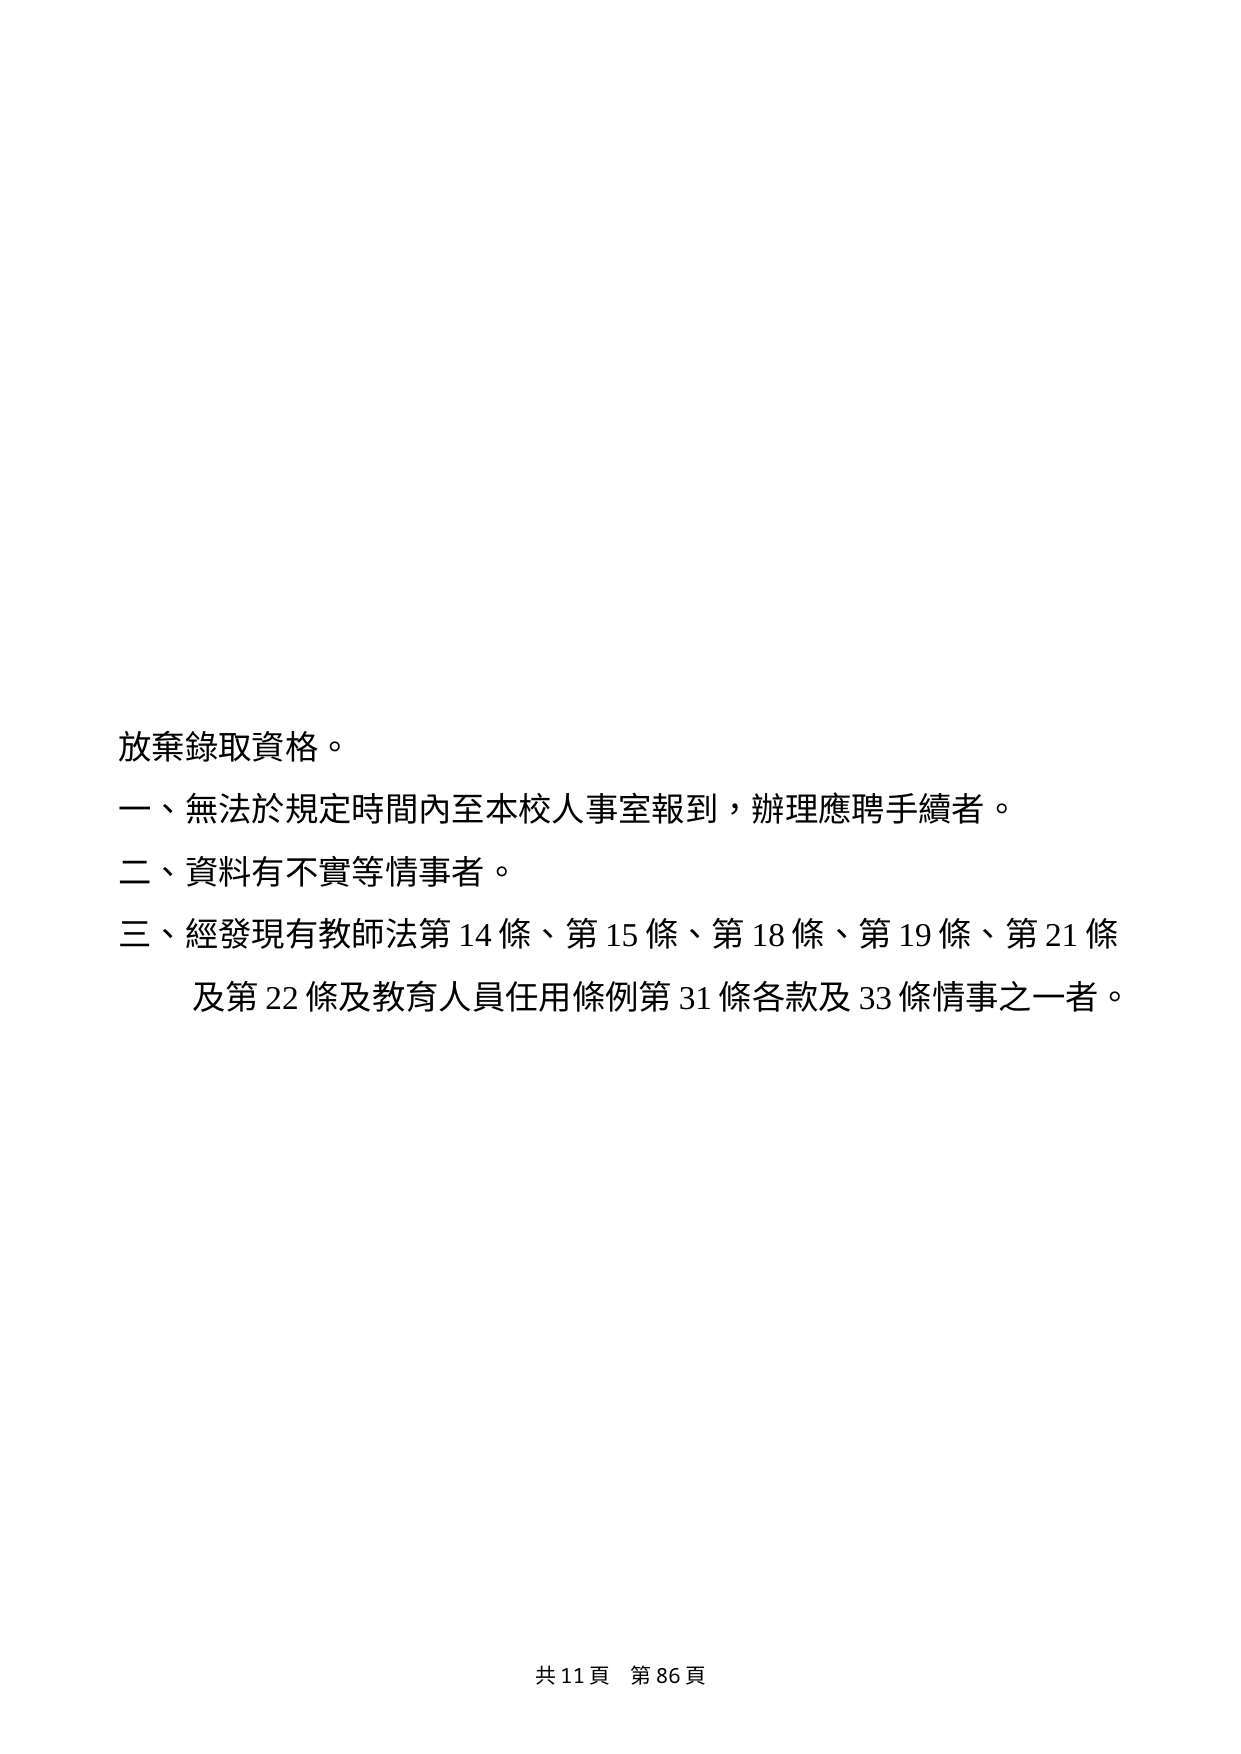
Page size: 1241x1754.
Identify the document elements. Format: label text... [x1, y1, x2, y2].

text 一、無法於規定時間內至本校人事室報到，辦理應聘手續者。 [118, 766, 1122, 828]
text 二、資料有不實等情事者。 [118, 828, 1122, 891]
text 三、經發現有教師法第14條、第15條、第18條、第19條、第21條及第22條及教育人員任用條例第31條各款及33條情事之一者。 [118, 891, 1122, 1016]
text 放棄錄取資格。 [118, 703, 1122, 766]
